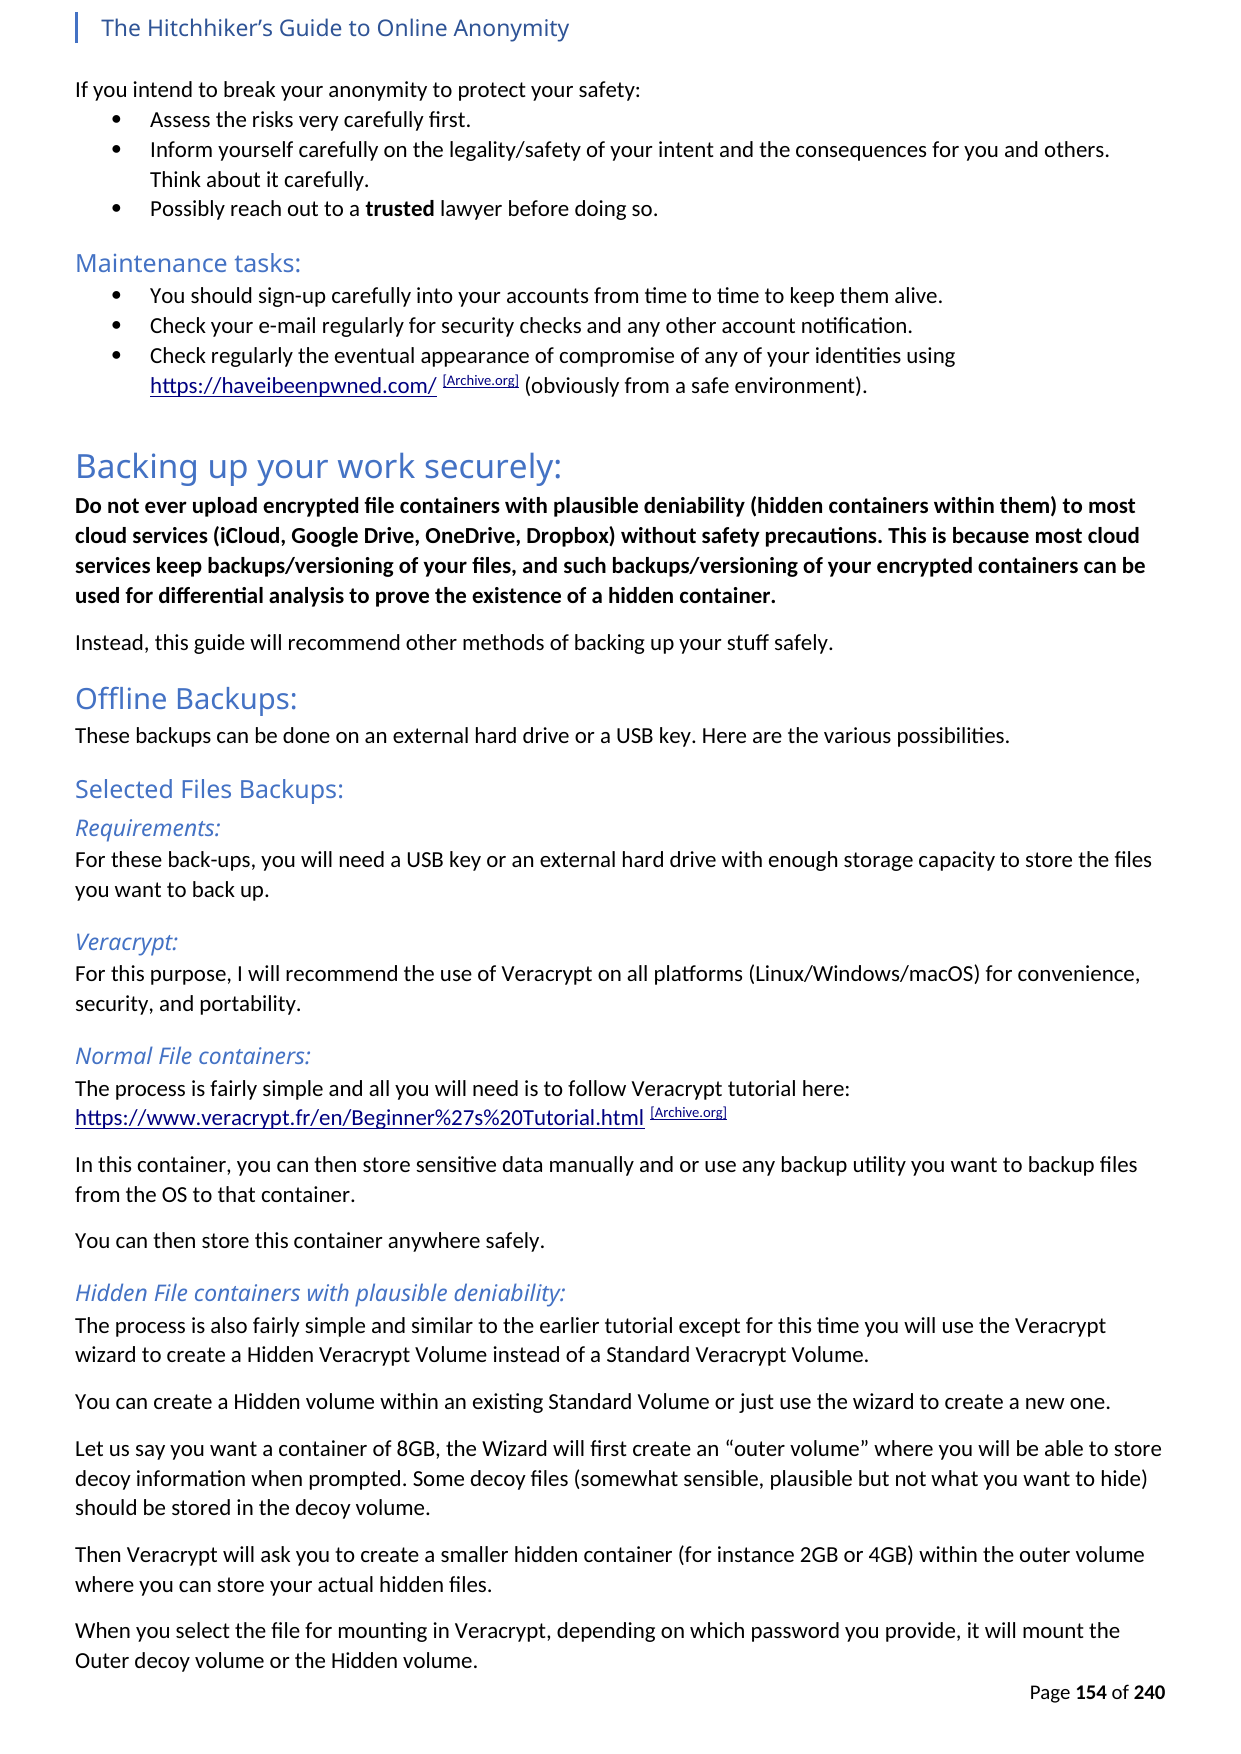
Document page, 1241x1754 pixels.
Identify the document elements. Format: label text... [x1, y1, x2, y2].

list Possibly reach out to a trusted lawyer before doing so. [112, 194, 1165, 223]
text Do not ever upload encrypted file containers with plausible deniability (hidden containers within them) to most cloud services (iCloud, Google Drive, OneDrive, Dropbox) without safety precautions. This is because most cloud services keep backups/versioning of your files, and such backups/versioning of your encrypted containers can be used for differential analysis to prove the existence of a hidden container. [75, 491, 1165, 609]
text The process is also fairly simple and similar to the earlier tutorial except for this time you will use the Veracrypt wizard to create a Hidden Veracrypt Volume instead of a Standard Veracrypt Volume. [75, 1311, 1165, 1369]
text When you select the file for mounting in Veracrypt, depending on which password you provide, it will mount the Outer decoy volume or the Hidden volume. [75, 1617, 1165, 1674]
list You should sign-up carefully into your accounts from time to time to keep them alive. [112, 282, 1165, 310]
text Then Veracrypt will ask you to create a smaller hidden container (for instance 2GB or 4GB) within the outer volume where you can store your actual hidden files. [75, 1540, 1165, 1598]
subtitle Backing up your work securely: [75, 443, 1165, 488]
text You can then store this container anywhere safely. [75, 1227, 1165, 1254]
subtitle Normal File containers: [75, 1040, 1165, 1071]
text You can create a Hidden volume within an existing Standard Volume or just use the wizard to create a new one. [75, 1387, 1165, 1415]
list Check your e-mail regularly for security checks and any other account notification. [112, 312, 1165, 339]
subtitle Selected Files Backups: [75, 772, 1165, 806]
text In this container, you can then store sensitive data manually and or use any backup utility you want to backup files from the OS to that container. [75, 1150, 1165, 1208]
subtitle Hidden File containers with plausible deniability: [75, 1277, 1165, 1308]
subtitle Maintenance tasks: [75, 245, 1165, 279]
list Assess the risks very carefully first. [112, 105, 1165, 133]
text These backups can be done on an external hard drive or a USB key. Here are the various possibilities. [75, 721, 1165, 749]
subtitle Requirements: [75, 812, 1165, 843]
text For this purpose, I will recommend the use of Veracrypt on all platforms (Linux/Windows/macOS) for convenience, security, and portability. [75, 959, 1165, 1017]
text For these back-ups, you will need a USB key or an external hard drive with enough storage capacity to store the files you want to back up. [75, 846, 1165, 903]
list Inform yourself carefully on the legality/safety of your intent and the consequences for you and others. Think about it carefully. [112, 135, 1165, 193]
subtitle Veracrypt: [75, 926, 1165, 957]
text Instead, this guide will recommend other methods of backing up your stuff safely. [75, 628, 1165, 656]
text If you intend to break your anonymity to protect your safety: [75, 75, 1165, 103]
text The process is fairly simple and all you will need is to follow Veracrypt tutorial here: https://www.veracrypt.fr/en/Beginner%27s%20Tutorial.html [Archive.org] [75, 1074, 1165, 1132]
subtitle Offline Backups: [75, 678, 1165, 718]
list Check regularly the eventual appearance of compromise of any of your identities using https://haveibeenpwned.com/ [Archive.org] (obviously from a safe environment). [112, 341, 1165, 399]
text Let us say you want a container of 8GB, the Wizard will first create an “outer volume” where you will be able to store decoy information when prompted. Some decoy files (somewhat sensible, plausible but not what you want to hide) should be stored in the decoy volume. [75, 1434, 1165, 1522]
